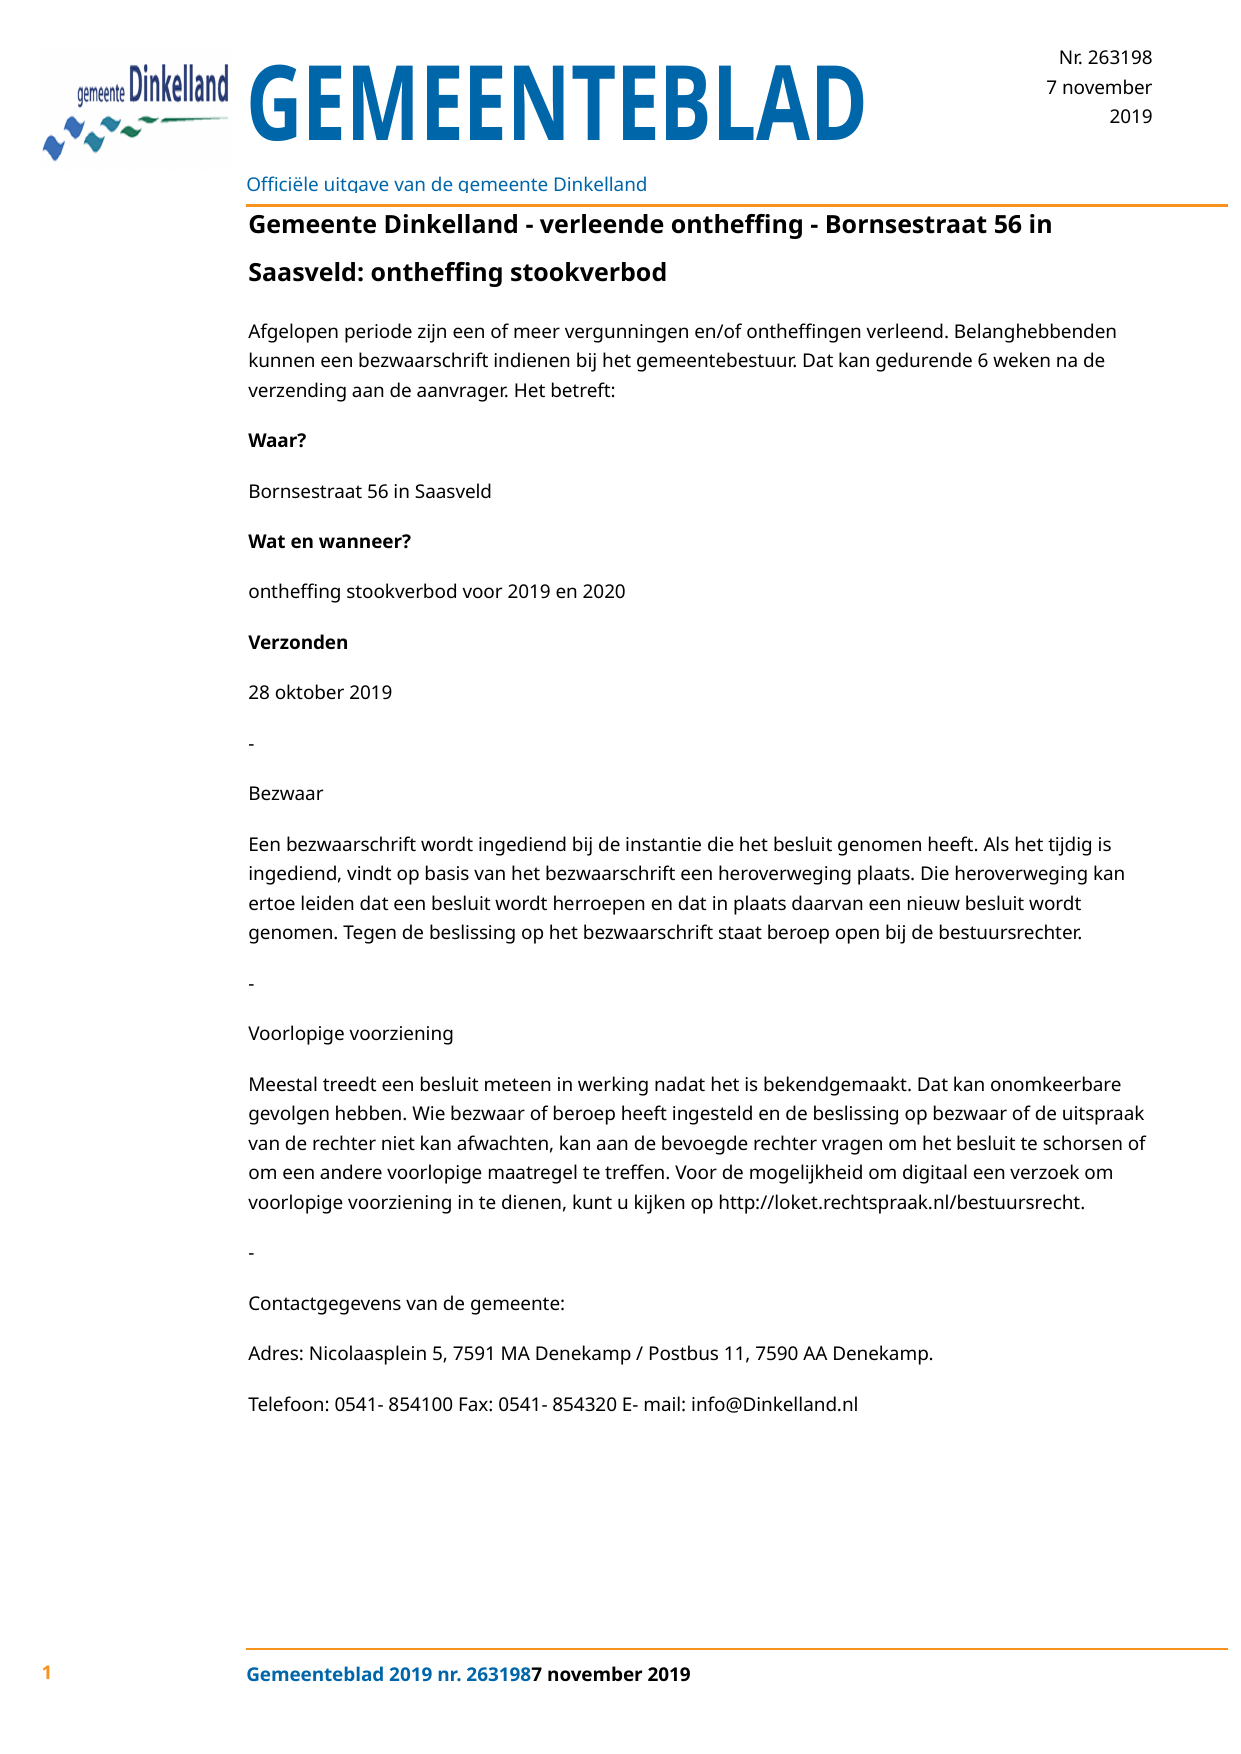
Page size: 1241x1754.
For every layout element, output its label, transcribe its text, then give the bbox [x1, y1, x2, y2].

text - [248, 1239, 1152, 1265]
text Meestal treedt een besluit meteen in werking nadat het is bekendgemaakt. Dat kan onomkeerbare gevolgen hebben. Wie bezwaar of beroep heeft ingesteld en de beslissing op bezwaar of de uitspraak van de rechter niet kan afwachten, kan aan de bevoegde rechter vragen om het besluit te schorsen of om een andere voorlopige maatregel te treffen. Voor de mogelijkheid om digitaal een verzoek om voorlopige voorziening in te dienen, kunt u kijken op http://loket.rechtspraak.nl/bestuursrecht. [248, 1071, 1152, 1215]
text ontheffing stookverbod voor 2019 en 2020 [248, 579, 1152, 604]
text Bornsestraat 56 in Saasveld [248, 478, 1152, 504]
text Contactgegevens van de gemeente: [248, 1290, 1152, 1316]
text Verzonden [248, 629, 1152, 655]
text - [248, 970, 1152, 996]
text Telefoon: 0541- 854100 Fax: 0541- 854320 E- mail: info@Dinkelland.nl [248, 1391, 1152, 1417]
text Afgelopen periode zijn een of meer vergunningen en/of ontheffingen verleend. Belanghebbenden kunnen een bezwaarschrift indienen bij het gemeentebestuur. Dat kan gedurende 6 weken na de verzending aan de aanvrager. Het betreft: [248, 318, 1152, 403]
text Wat en wanneer? [248, 528, 1152, 554]
text Bezwaar [248, 780, 1152, 806]
text Gemeente Dinkelland - verleende ontheffing - Bornsestraat 56 in Saasveld: ontheffing stookverbod [248, 207, 1152, 288]
text Adres: Nicolaasplein 5, 7591 MA Denekamp / Postbus 11, 7590 AA Denekamp. [248, 1340, 1152, 1366]
picture [41, 47, 231, 172]
text 28 oktober 2019 [248, 679, 1152, 705]
text - [248, 730, 1152, 756]
text Voorlopige voorziening [248, 1020, 1152, 1046]
text Waar? [248, 427, 1152, 453]
text Een bezwaarschrift wordt ingediend bij de instantie die het besluit genomen heeft. Als het tijdig is ingediend, vindt op basis van het bezwaarschrift een heroverweging plaats. Die heroverweging kan ertoe leiden dat een besluit wordt herroepen en dat in plaats daarvan een nieuw besluit wordt genomen. Tegen de beslissing op het bezwaarschrift staat beroep open bij de bestuursrechter. [248, 831, 1152, 945]
